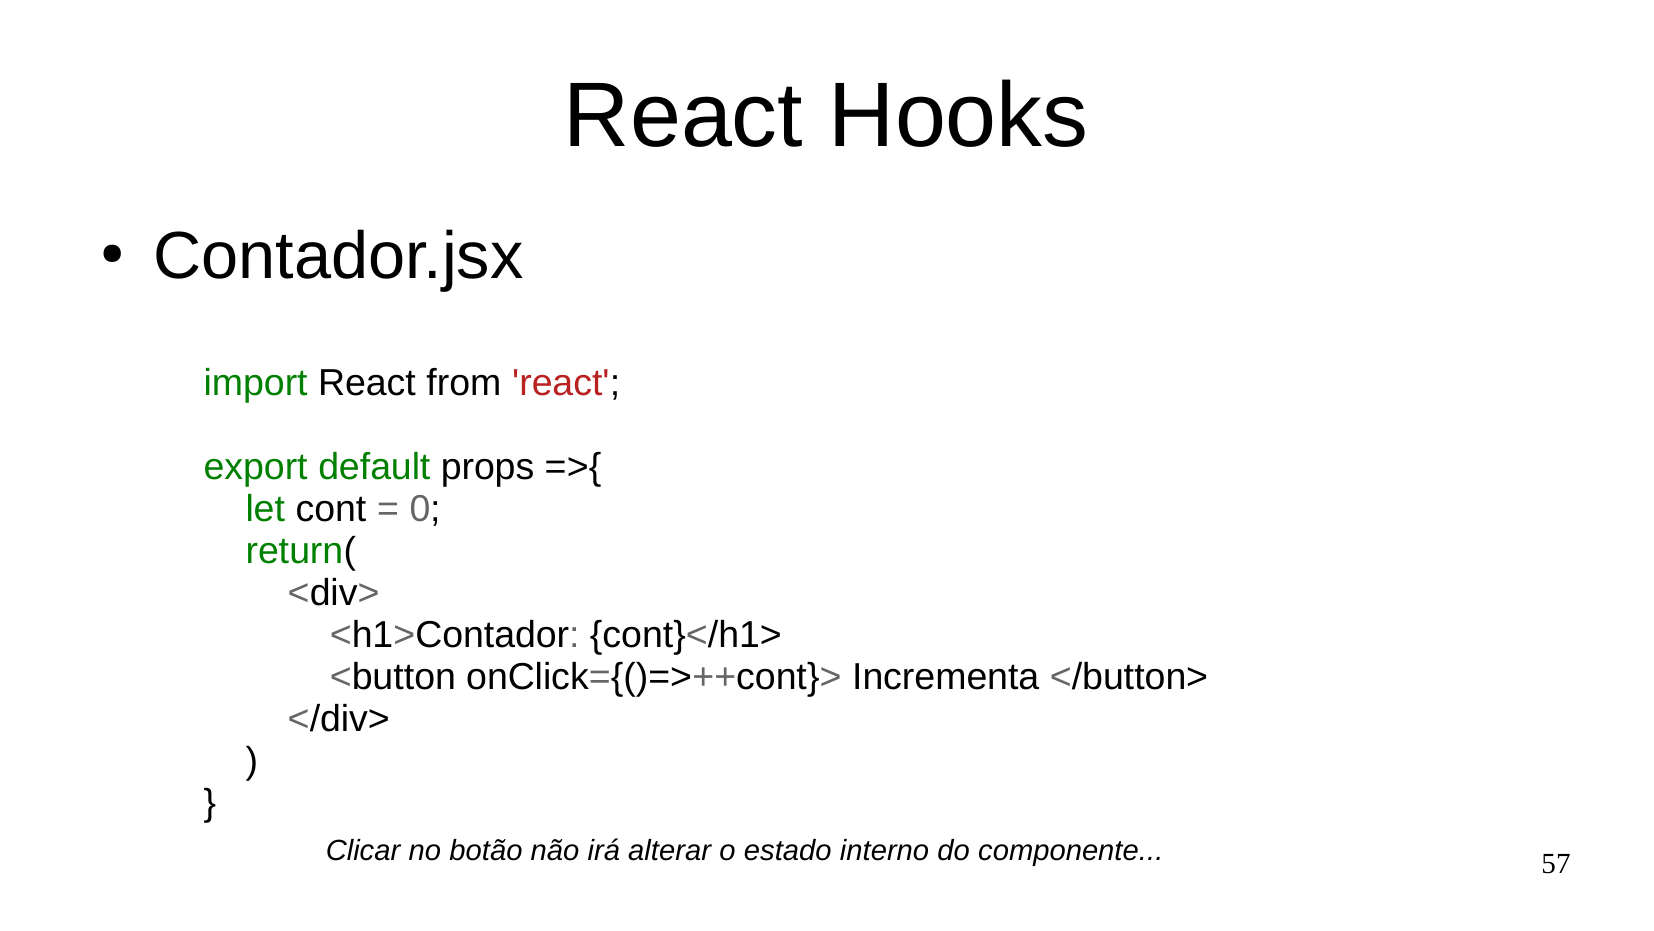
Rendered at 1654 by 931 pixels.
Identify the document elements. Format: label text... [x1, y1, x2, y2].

text_box import React from 'react'; export default props =>{ let cont = 0; return( <div> <h1>Contador: {cont}</h1> <button onClick={()=>++cont}> Incrementa </button> </div> ) } [188, 354, 1327, 874]
title React Hooks [82, 37, 1571, 193]
list Contador.jsx [82, 217, 1571, 758]
text_box Clicar no botão não irá alterar o estado interno do componente... [310, 826, 1421, 875]
